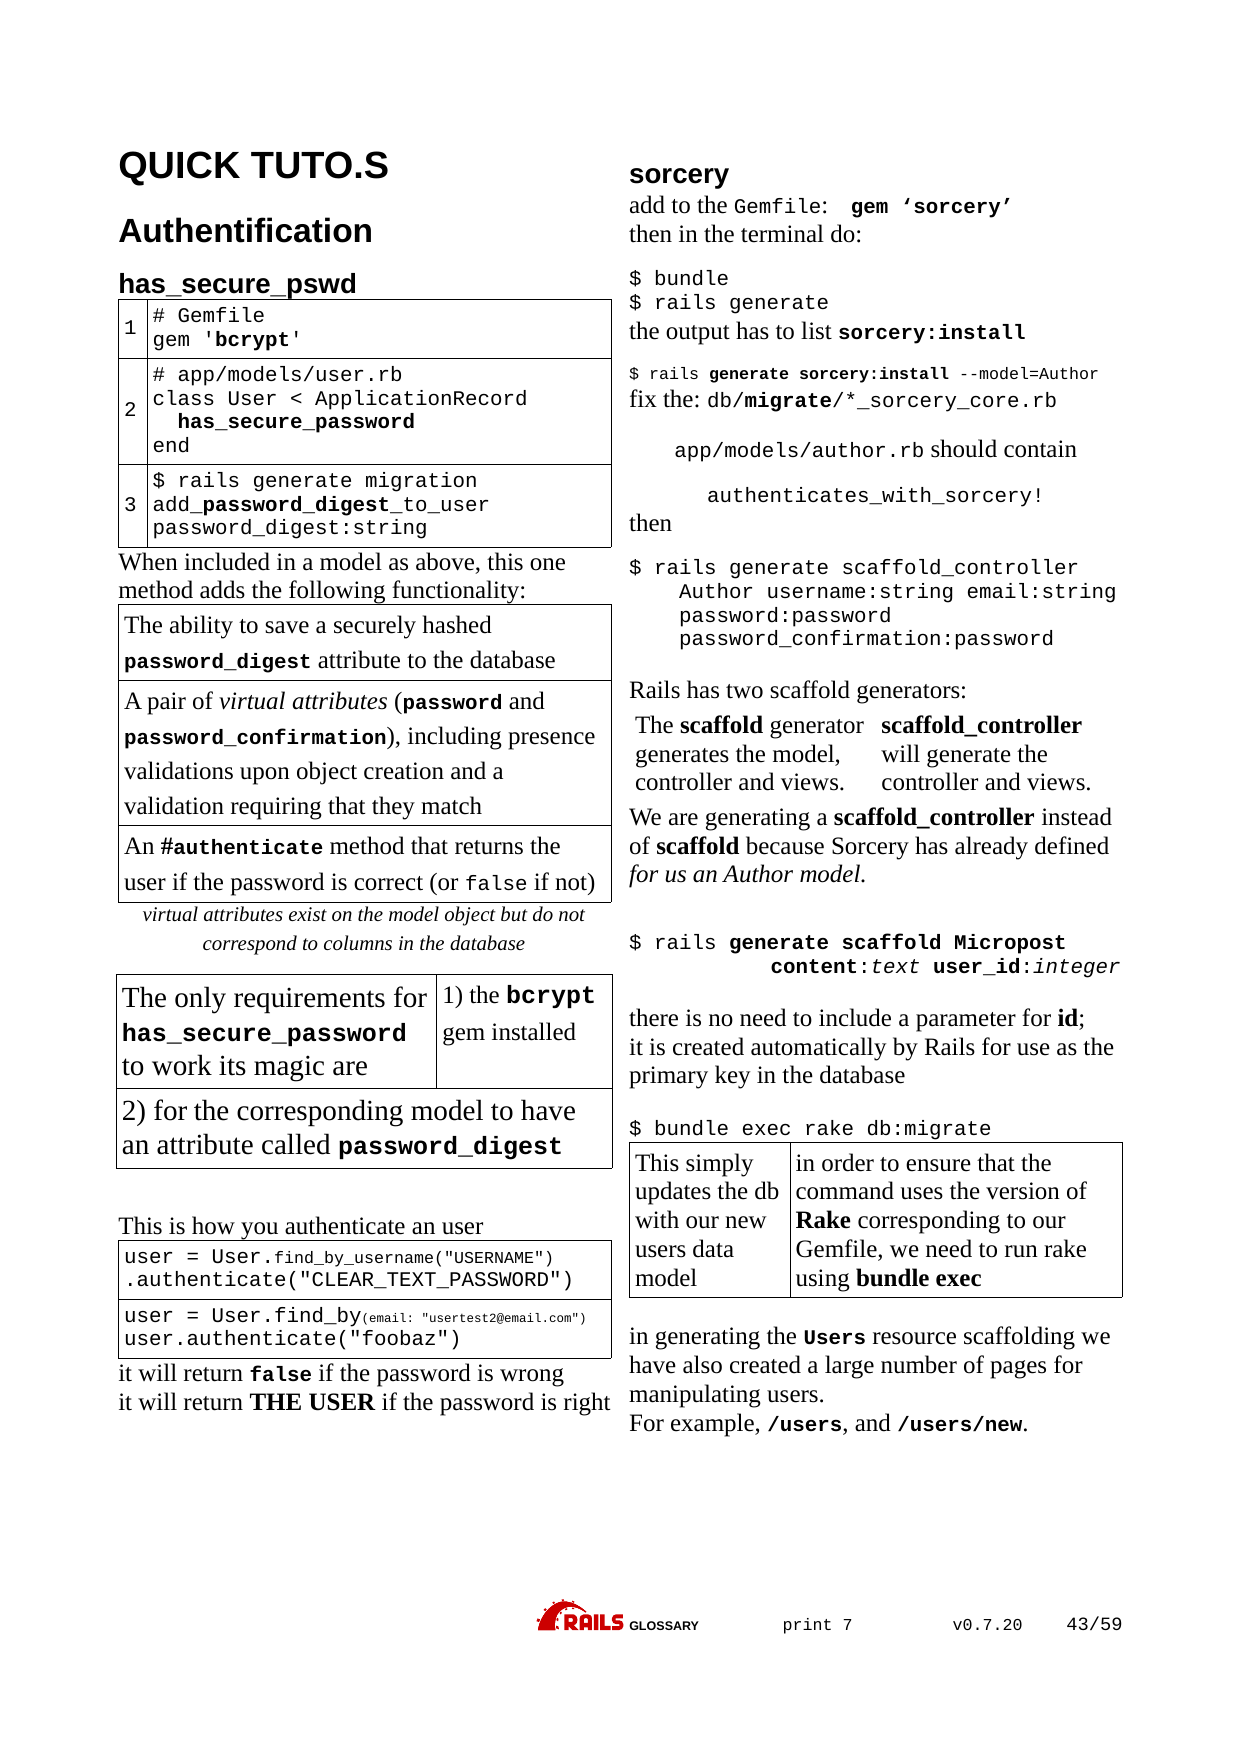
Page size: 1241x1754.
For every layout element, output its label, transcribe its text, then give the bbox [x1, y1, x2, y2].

table_cell A pair of virtual attributes (password and password_confirmation), including presence validations upon object creation and a validation requiring that they match [119, 681, 611, 825]
text fix the: db/migrate/*_sorcery_core.rb [629, 384, 1122, 414]
text then [629, 508, 1122, 537]
subtitle has_secure_pswd [118, 267, 611, 299]
text We are generating a scaffold_controller instead of scaffold because Sorcery has already defined [629, 802, 1122, 859]
table_header This simply updates the db with our new users data model [630, 1143, 790, 1297]
text password:password [629, 604, 1122, 628]
text $ rails generate scaffold_controller [629, 557, 1122, 581]
table_cell 2) for the corresponding model to have an attribute called password_digest [117, 1089, 612, 1168]
table_header The ability to save a securely hashed password_digest attribute to the database [119, 605, 611, 680]
table_header # Gemfile gem 'bcrypt' [148, 300, 611, 358]
table_cell 2 [119, 359, 147, 464]
table_header in order to ensure that the command uses the version of Rake corresponding to our Gemfile, we need to run rake using bundle exec [791, 1143, 1122, 1297]
text the output has to list sorcery:install [629, 316, 1122, 345]
text $ bundle exec rake db:migrate [629, 1118, 1122, 1142]
text it will return THE USER if the password is right [118, 1387, 611, 1416]
text add to the Gemfile: gem ‘sorcery’ [629, 190, 1122, 219]
table_header scaffold_controller will generate the controller and views. [875, 704, 1122, 802]
text content:text user_id:integer [629, 956, 1122, 979]
text it is created automatically by Rails for use as the [629, 1032, 1122, 1061]
table_header user = User.find_by_username("USERNAME") .authenticate("CLEAR_TEXT_PASSWORD") [119, 1241, 611, 1299]
text it will return false if the password is wrong [118, 1359, 611, 1387]
text This is how you authenticate an user [118, 1211, 611, 1240]
text For example, /users, and /users/new. [629, 1408, 1122, 1437]
table_cell # app/models/user.rb class User < ApplicationRecord has_secure_password end [148, 359, 611, 464]
text virtual attributes exist on the model object but do not correspond to columns in the database [118, 903, 611, 955]
text there is no need to include a parameter for id; [629, 1003, 1122, 1032]
subtitle QUICK TUTO.S [118, 143, 611, 187]
text authenticates_with_sorcery! [629, 484, 1122, 508]
text When included in a model as above, this one method adds the following functionality: [118, 548, 611, 604]
text for us an Author model. [629, 859, 1122, 888]
text Author username:string email:string [629, 581, 1122, 604]
text app/models/author.rb should contain [629, 434, 1122, 464]
text $ rails generate [629, 292, 1122, 316]
text then in the terminal do: [629, 219, 1122, 248]
table_header The scaffold generator generates the model, controller and views. [629, 704, 875, 802]
text $ bundle [629, 268, 1122, 292]
table_cell An #authenticate method that returns the user if the password is correct (or false if not) [119, 826, 611, 902]
text $ rails generate scaffold Micropost [629, 932, 1122, 956]
table_header 1) the bcrypt gem installed [437, 975, 612, 1088]
table_header 1 [119, 300, 147, 358]
text password_confirmation:password [629, 628, 1122, 652]
text Rails has two scaffold generators: [629, 676, 1122, 704]
subtitle Authentification [118, 211, 611, 250]
table_header The only requirements for has_secure_password to work its magic are [117, 975, 436, 1088]
text $ rails generate sorcery:install --model=Author [629, 366, 1122, 384]
table_cell user = User.find_by(email: "usertest2@email.com") user.authenticate("foobaz") [119, 1300, 611, 1358]
table_cell $ rails generate migration add_password_digest_to_user password_digest:string [148, 465, 611, 547]
subtitle sorcery [629, 158, 1122, 190]
text primary key in the database [629, 1061, 1122, 1089]
table_cell 3 [119, 465, 147, 547]
text in generating the Users resource scaffolding we have also created a large number of pages for manipulating users. [629, 1321, 1122, 1408]
